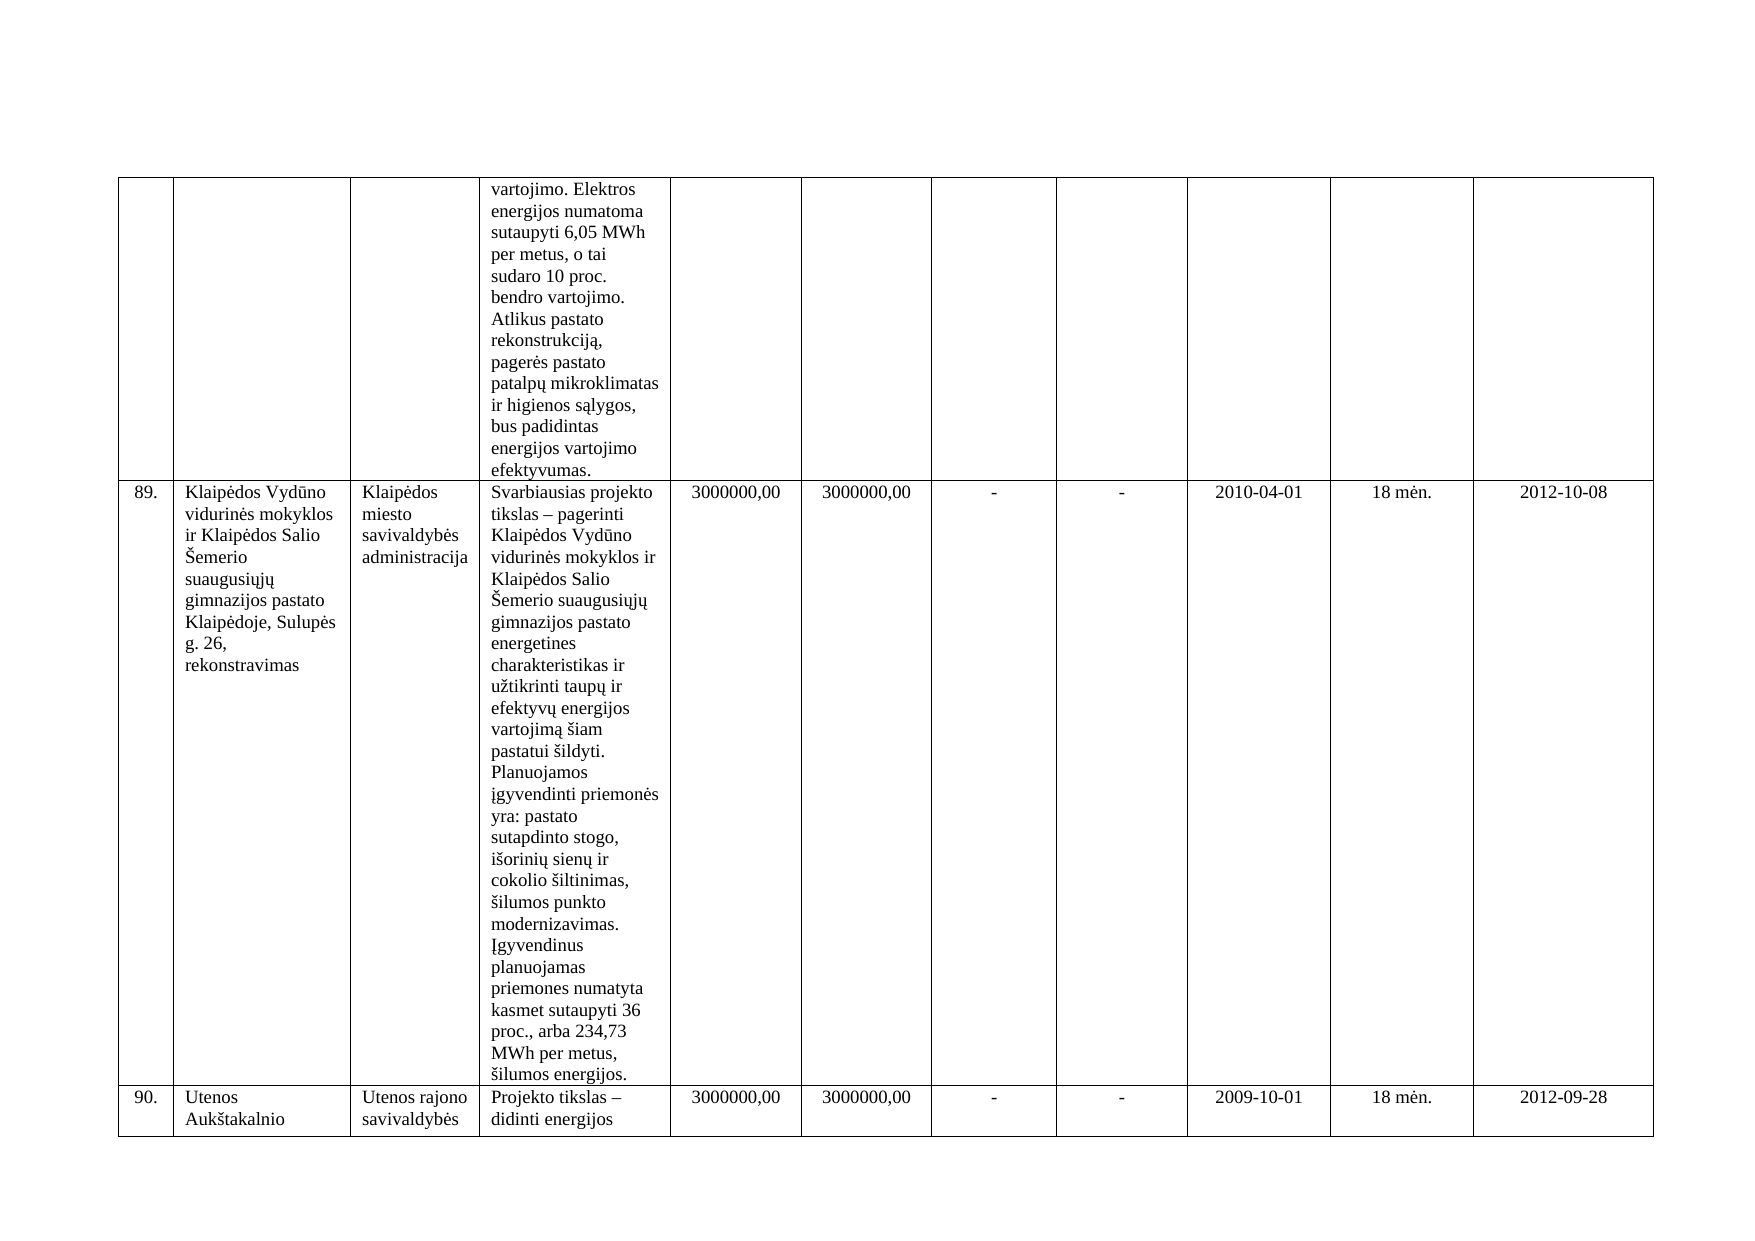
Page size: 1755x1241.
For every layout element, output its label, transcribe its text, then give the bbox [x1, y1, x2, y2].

table_cell - [932, 1086, 1056, 1136]
table_cell [671, 178, 801, 480]
table_cell 89. [119, 481, 173, 1085]
table_cell 3000000,00 [671, 1086, 801, 1136]
table_cell Klaipėdos Vydūno vidurinės mokyklos ir Klaipėdos Salio Šemerio suaugusiųjų gimnazijos pastato Klaipėdoje, Sulupės g. 26, rekonstravimas [174, 481, 350, 1085]
table_cell - [932, 178, 1056, 480]
table_cell 18 mėn. [1331, 1086, 1473, 1136]
table_cell Utenos Aukštakalnio [174, 1086, 350, 1136]
table_cell 3000000,00 [671, 481, 801, 1085]
table_cell 3000000,00 [802, 1086, 931, 1136]
table_cell vartojimo. Elektros energijos numatoma sutaupyti 6,05 MWh per metus, o tai sudaro 10 proc. bendro vartojimo. Atlikus pastato rekonstrukciją, pagerės pastato patalpų mikroklimatas ir higienos sąlygos, bus padidintas energijos vartojimo efektyvumas. [480, 178, 670, 480]
table_cell - [1057, 1086, 1187, 1136]
table_cell [1474, 178, 1653, 480]
table_cell [1331, 178, 1473, 480]
table_cell Klaipėdos miesto savivaldybės administracija [351, 481, 479, 1085]
table_cell 2010-04-01 [1188, 481, 1330, 1085]
table_cell 2009-10-01 [1188, 1086, 1330, 1136]
table_cell Svarbiausias projekto tikslas – pagerinti Klaipėdos Vydūno vidurinės mokyklos ir Klaipėdos Salio Šemerio suaugusiųjų gimnazijos pastato energetines charakteristikas ir užtikrinti taupų ir efektyvų energijos vartojimą šiam pastatui šildyti. Planuojamos įgyvendinti priemonės yra: pastato sutapdinto stogo, išorinių sienų ir cokolio šiltinimas, šilumos punkto modernizavimas. Įgyvendinus planuojamas priemones numatyta kasmet sutaupyti 36 proc., arba 234,73 MWh per metus, šilumos energijos. [480, 481, 670, 1085]
table_cell Utenos rajono savivaldybės [351, 1086, 479, 1136]
table_cell [802, 178, 931, 480]
table_cell [351, 178, 479, 480]
table_cell - [1057, 481, 1187, 1085]
table_cell [1188, 178, 1330, 480]
table_cell Projekto tikslas – didinti energijos [480, 1086, 670, 1136]
table_cell 2012-10-08 [1474, 481, 1653, 1085]
table_cell 3000000,00 [802, 481, 931, 1085]
table_cell [119, 178, 173, 480]
table_cell - [1057, 178, 1187, 480]
table_cell 2012-09-28 [1474, 1086, 1653, 1136]
table_cell [174, 178, 350, 480]
table_cell 18 mėn. [1331, 481, 1473, 1085]
table_cell 90. [119, 1086, 173, 1136]
table_cell - [932, 481, 1056, 1085]
